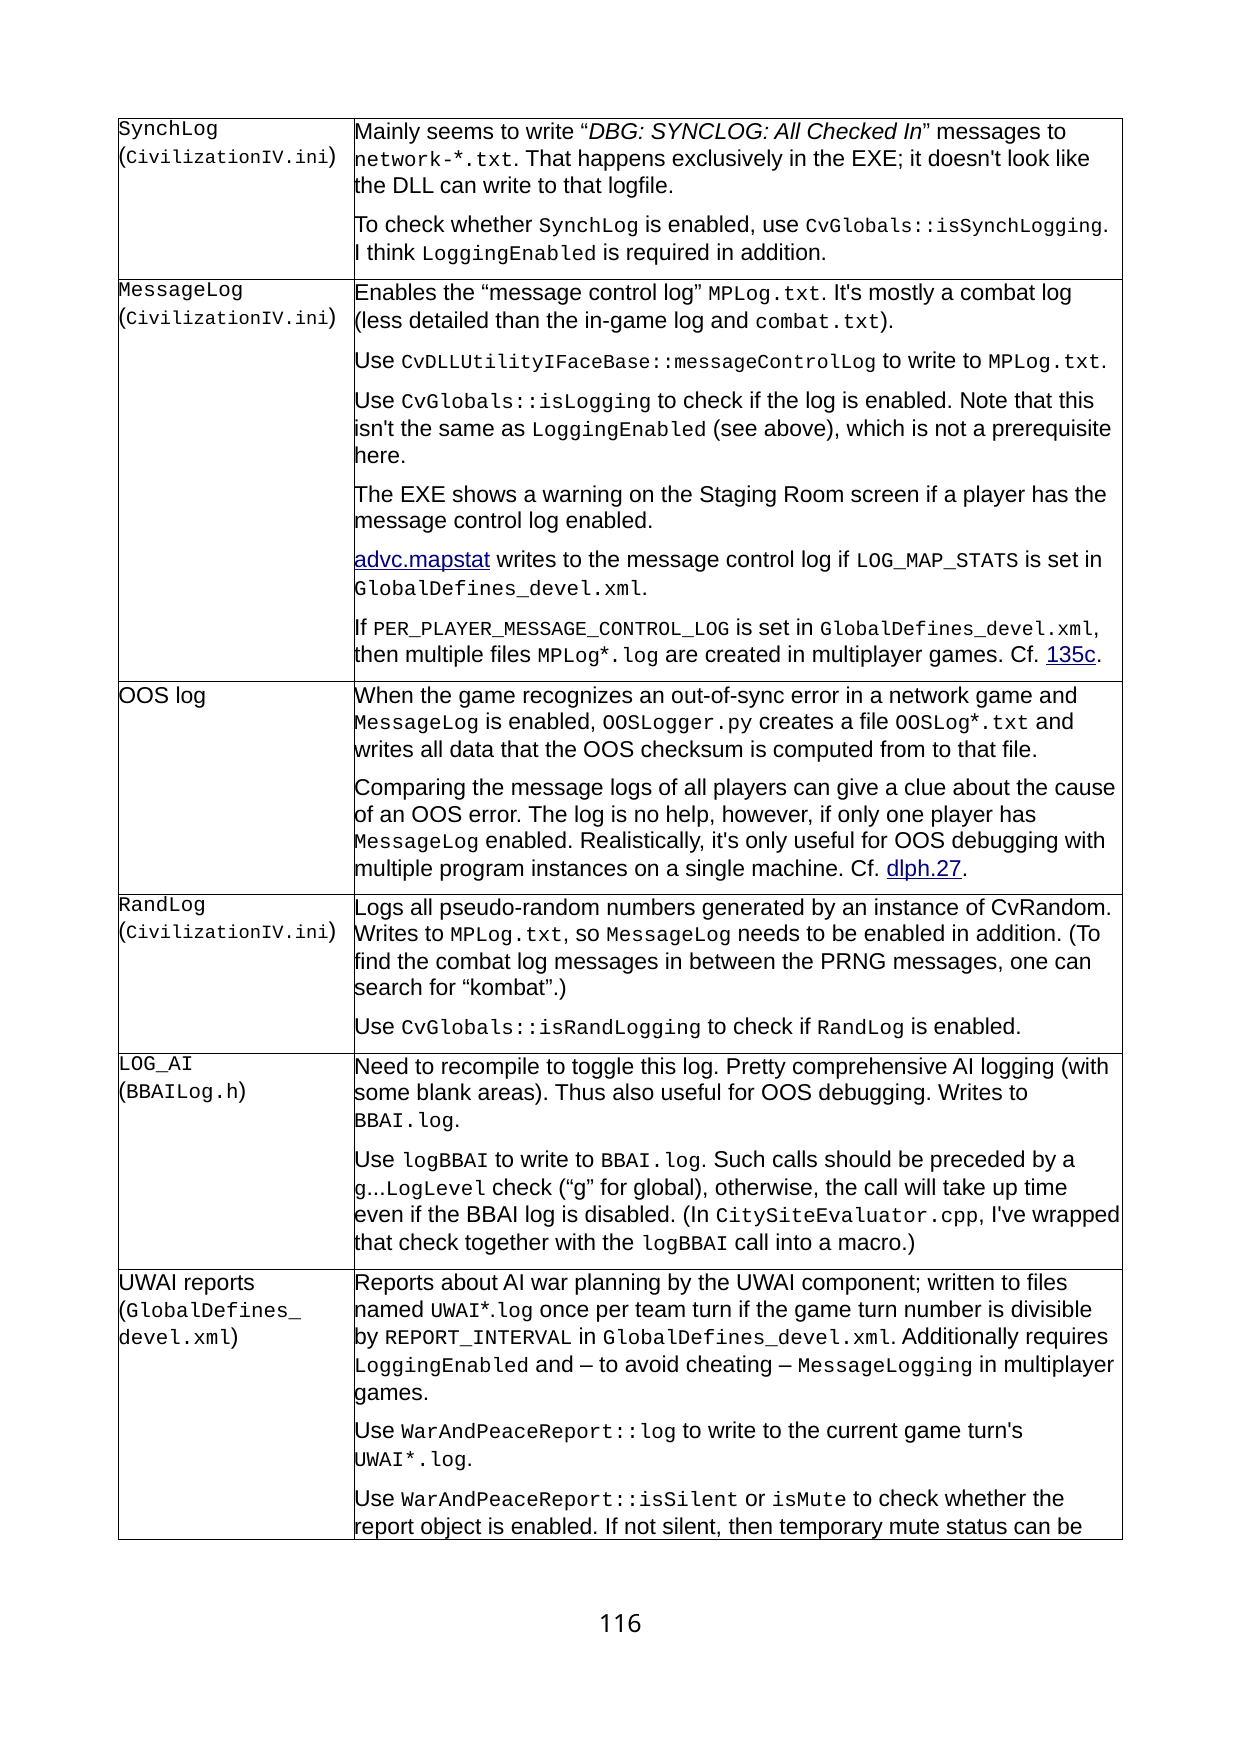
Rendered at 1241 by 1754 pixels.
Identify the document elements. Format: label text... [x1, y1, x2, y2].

table_cell RandLog (CivilizationIV.ini) [119, 895, 354, 1053]
table_cell Enables the “message control log” MPLog.txt. It's mostly a combat log (less detailed than the in-game log and combat.txt). Use CvDLLUtilityIFaceBase::messageControlLog to write to MPLog.txt. Use CvGlobals::isLogging to check if the log is enabled. Note that this isn't the same as LoggingEnabled (see above), which is not a prerequisite here. The EXE shows a warning on the Staging Room screen if a player has the message control log enabled. advc.mapstat writes to the message control log if LOG_MAP_STATS is set in GlobalDefines_devel.xml. If PER_PLAYER_MESSAGE_CONTROL_LOG is set in GlobalDefines_devel.xml, then multiple files MPLog*.log are created in multiplayer games. Cf. 135c. [355, 280, 1122, 681]
table_cell LOG_AI (BBAILog.h) [119, 1054, 354, 1269]
table_cell SynchLog (CivilizationIV.ini) [119, 119, 354, 279]
table_cell MessageLog (CivilizationIV.ini) [119, 280, 354, 681]
table_cell When the game recognizes an out-of-sync error in a network game and MessageLog is enabled, OOSLogger.py creates a file OOSLog*.txt and writes all data that the OOS checksum is computed from to that file. Comparing the message logs of all players can give a clue about the cause of an OOS error. The log is no help, however, if only one player has MessageLog enabled. Realistically, it's only useful for OOS debugging with multiple program instances on a single machine. Cf. dlph.27. [355, 682, 1122, 893]
table_cell Need to recompile to toggle this log. Pretty comprehensive AI logging (with some blank areas). Thus also useful for OOS debugging. Writes to BBAI.log. Use logBBAI to write to BBAI.log. Such calls should be preceded by a g...LogLevel check (“g” for global), otherwise, the call will take up time even if the BBAI log is disabled. (In CitySiteEvaluator.cpp, I've wrapped that check together with the logBBAI call into a macro.) [355, 1054, 1122, 1269]
table_cell Reports about AI war planning by the UWAI component; written to files named UWAI*.log once per team turn if the game turn number is divisible by REPORT_INTERVAL in GlobalDefines_devel.xml. Additionally requires LoggingEnabled and – to avoid cheating – MessageLogging in multiplayer games. Use WarAndPeaceReport::log to write to the current game turn's UWAI*.log. Use WarAndPeaceReport::isSilent or isMute to check whether the report object is enabled. If not silent, then temporary mute status can be [355, 1270, 1122, 1539]
table_cell OOS log [119, 682, 354, 893]
table_cell Mainly seems to write “DBG: SYNCLOG: All Checked In” messages to network-*.txt. That happens exclusively in the EXE; it doesn't look like the DLL can write to that logfile. To check whether SynchLog is enabled, use CvGlobals::isSynchLogging. I think LoggingEnabled is required in addition. [355, 119, 1122, 279]
table_cell Logs all pseudo-random numbers generated by an instance of CvRandom. Writes to MPLog.txt, so MessageLog needs to be enabled in addition. (To find the combat log messages in between the PRNG messages, one can search for “kombat”.) Use CvGlobals::isRandLogging to check if RandLog is enabled. [355, 895, 1122, 1053]
table_cell UWAI reports (GlobalDefines_ devel.xml) [119, 1270, 354, 1539]
